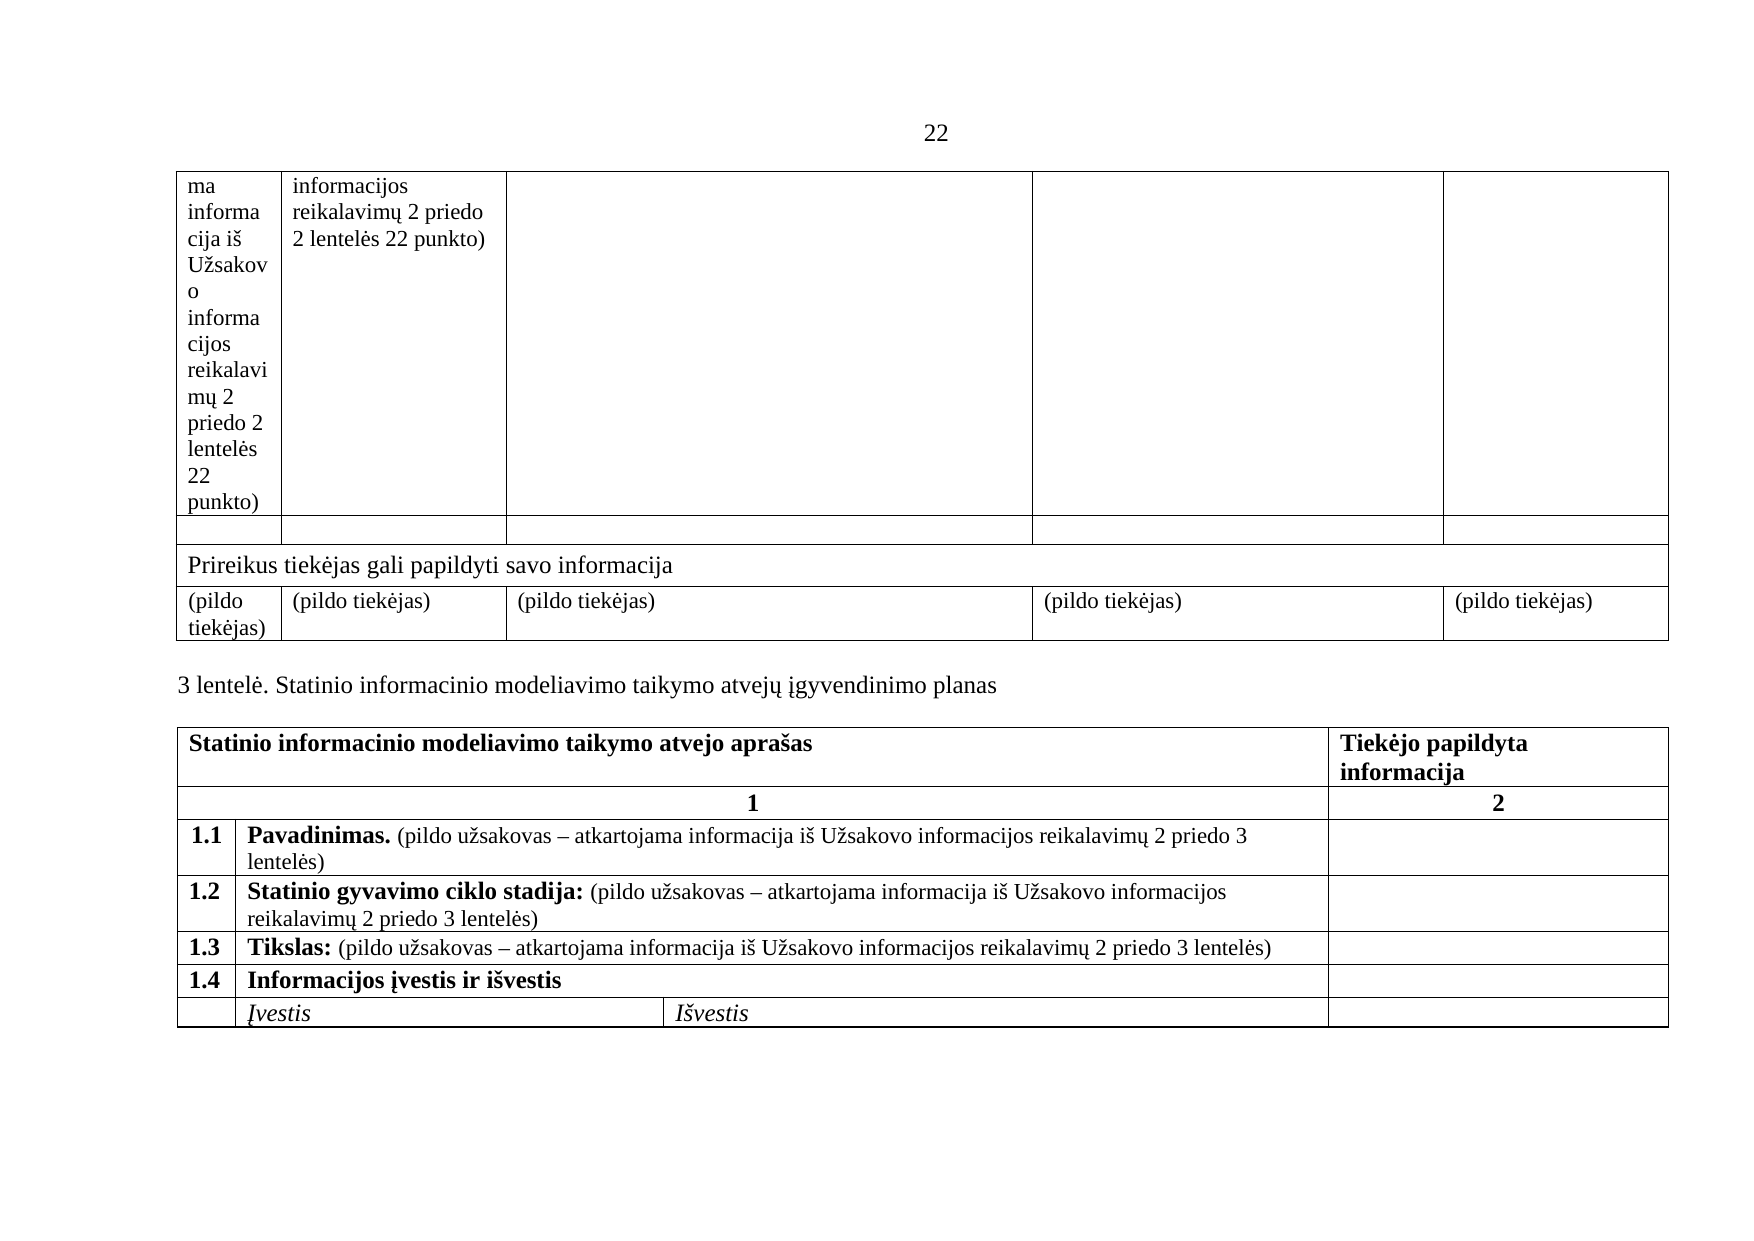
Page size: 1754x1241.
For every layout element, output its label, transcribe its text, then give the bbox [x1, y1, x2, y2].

table_cell Išvestis [664, 998, 1328, 1026]
table_cell [1669, 544, 1673, 586]
table_cell Statinio gyvavimo ciklo stadija: (pildo užsakovas – atkartojama informacija iš Užsakovo informacijos reikalavimų 2 priedo 3 lentelės) [236, 876, 1328, 931]
table_cell 1.1 [178, 820, 235, 875]
table_cell Tikslas: (pildo užsakovas – atkartojama informacija iš Užsakovo informacijos reikalavimų 2 priedo 3 lentelės) [236, 932, 1328, 964]
table_cell 1.3 [178, 932, 235, 964]
table_header Statinio informacinio modeliavimo taikymo atvejo aprašas [178, 728, 1328, 786]
table_cell [1033, 172, 1443, 514]
table_cell [1329, 876, 1668, 931]
table_cell [1444, 516, 1668, 544]
table_cell (pildo tiekėjas) [282, 587, 506, 640]
table_cell ma informacija iš Užsakovo informacijos reikalavimų 2 priedo 2 lentelės 22 punkto) [177, 172, 281, 514]
table_cell [1444, 172, 1668, 514]
table_header Tiekėjo papildyta informacija [1329, 728, 1668, 786]
table_cell Prireikus tiekėjas gali papildyti savo informacija [177, 545, 1668, 586]
table_cell 1.4 [178, 965, 235, 997]
table_cell [507, 516, 1032, 544]
table_cell (pildo tiekėjas) [1444, 587, 1668, 640]
table_cell 1.2 [178, 876, 235, 931]
table_cell [1329, 820, 1668, 875]
table_cell (pildo tiekėjas) [177, 587, 281, 640]
table_cell [1669, 171, 1673, 514]
table_cell [1669, 515, 1673, 544]
table_cell [282, 516, 506, 544]
table_cell 2 [1329, 787, 1668, 819]
table_cell [178, 998, 235, 1026]
table_cell [1669, 586, 1673, 640]
table_cell Įvestis [236, 998, 663, 1026]
text 3 lentelė. Statinio informacinio modeliavimo taikymo atvejų įgyvendinimo planas [177, 670, 1695, 698]
table_cell [1329, 998, 1668, 1026]
table_cell Informacijos įvestis ir išvestis [236, 965, 1328, 997]
table_cell informacijos reikalavimų 2 priedo 2 lentelės 22 punkto) [282, 172, 506, 514]
table_cell [177, 516, 281, 544]
table_cell 1 [178, 787, 1328, 819]
table_cell [1329, 965, 1668, 997]
table_cell (pildo tiekėjas) [507, 587, 1032, 640]
table_cell [507, 172, 1032, 514]
table_cell [1033, 516, 1443, 544]
table_cell (pildo tiekėjas) [1033, 587, 1443, 640]
table_cell [1329, 932, 1668, 964]
table_cell Pavadinimas. (pildo užsakovas – atkartojama informacija iš Užsakovo informacijos reikalavimų 2 priedo 3 lentelės) [236, 820, 1328, 875]
